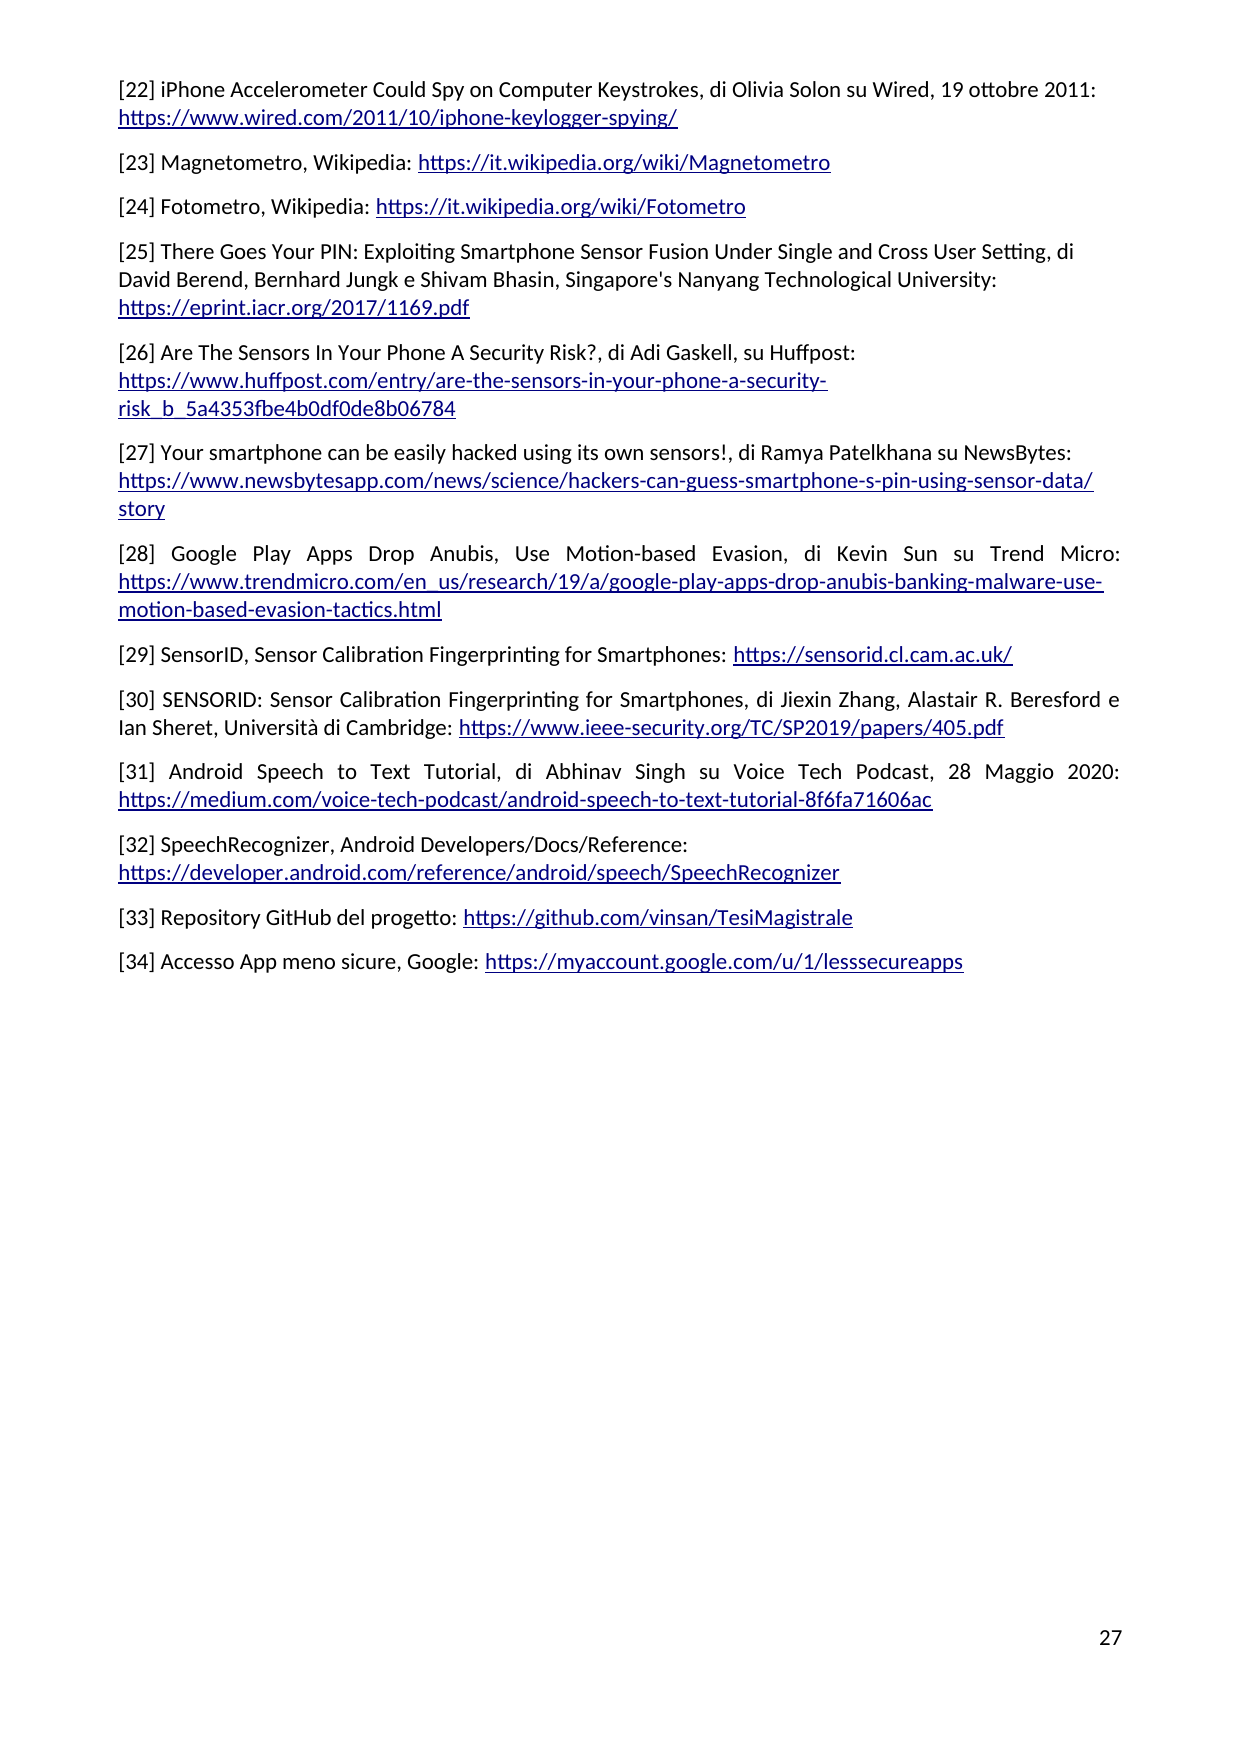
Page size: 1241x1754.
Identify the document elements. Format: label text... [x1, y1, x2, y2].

text [34] Accesso App meno sicure, Google: https://myaccount.google.com/u/1/lesssecureapps [118, 947, 1122, 976]
text [29] SensorID, Sensor Calibration Fingerprinting for Smartphones: https://sensorid.cl.cam.ac.uk/ [118, 640, 1122, 668]
text [27] Your smartphone can be easily hacked using its own sensors!, di Ramya Patelkhana su NewsBytes: https://www.newsbytesapp.com/news/science/hackers-can-guess-smartphone-s-pin-using-sensor-data/story [118, 438, 1122, 523]
text [26] Are The Sensors In Your Phone A Security Risk?, di Adi Gaskell, su Huffpost: https://www.huffpost.com/entry/are-the-sensors-in-your-phone-a-security-risk_b_5a4353fbe4b0df0de8b06784 [118, 338, 1122, 422]
text [31] Android Speech to Text Tutorial, di Abhinav Singh su Voice Tech Podcast, 28 Maggio 2020: https://medium.com/voice-tech-podcast/android-speech-to-text-tutorial-8f6fa71606ac [118, 757, 1122, 813]
text [32] SpeechRecognizer, Android Developers/Docs/Reference: https://developer.android.com/reference/android/speech/SpeechRecognizer [118, 830, 1122, 886]
text [33] Repository GitHub del progetto: https://github.com/vinsan/TesiMagistrale [118, 903, 1122, 931]
text [22] iPhone Accelerometer Could Spy on Computer Keystrokes, di Olivia Solon su Wired, 19 ottobre 2011: https://www.wired.com/2011/10/iphone-keylogger-spying/ [118, 75, 1122, 131]
text [30] SENSORID: Sensor Calibration Fingerprinting for Smartphones, di Jiexin Zhang, Alastair R. Beresford e Ian Sheret, Università di Cambridge: https://www.ieee-security.org/TC/SP2019/papers/405.pdf [118, 685, 1122, 741]
text [28] Google Play Apps Drop Anubis, Use Motion-based Evasion, di Kevin Sun su Trend Micro: https://www.trendmicro.com/en_us/research/19/a/google-play-apps-drop-anubis-banking-malware-use-motion-based-evasion-tactics.html [118, 539, 1122, 623]
text [25] There Goes Your PIN: Exploiting Smartphone Sensor Fusion Under Single and Cross User Setting, di David Berend, Bernhard Jungk e Shivam Bhasin, Singapore's Nanyang Technological University: https://eprint.iacr.org/2017/1169.pdf [118, 237, 1122, 321]
text [24] Fotometro, Wikipedia: https://it.wikipedia.org/wiki/Fotometro [118, 192, 1122, 220]
text [23] Magnetometro, Wikipedia: https://it.wikipedia.org/wiki/Magnetometro [118, 148, 1122, 176]
